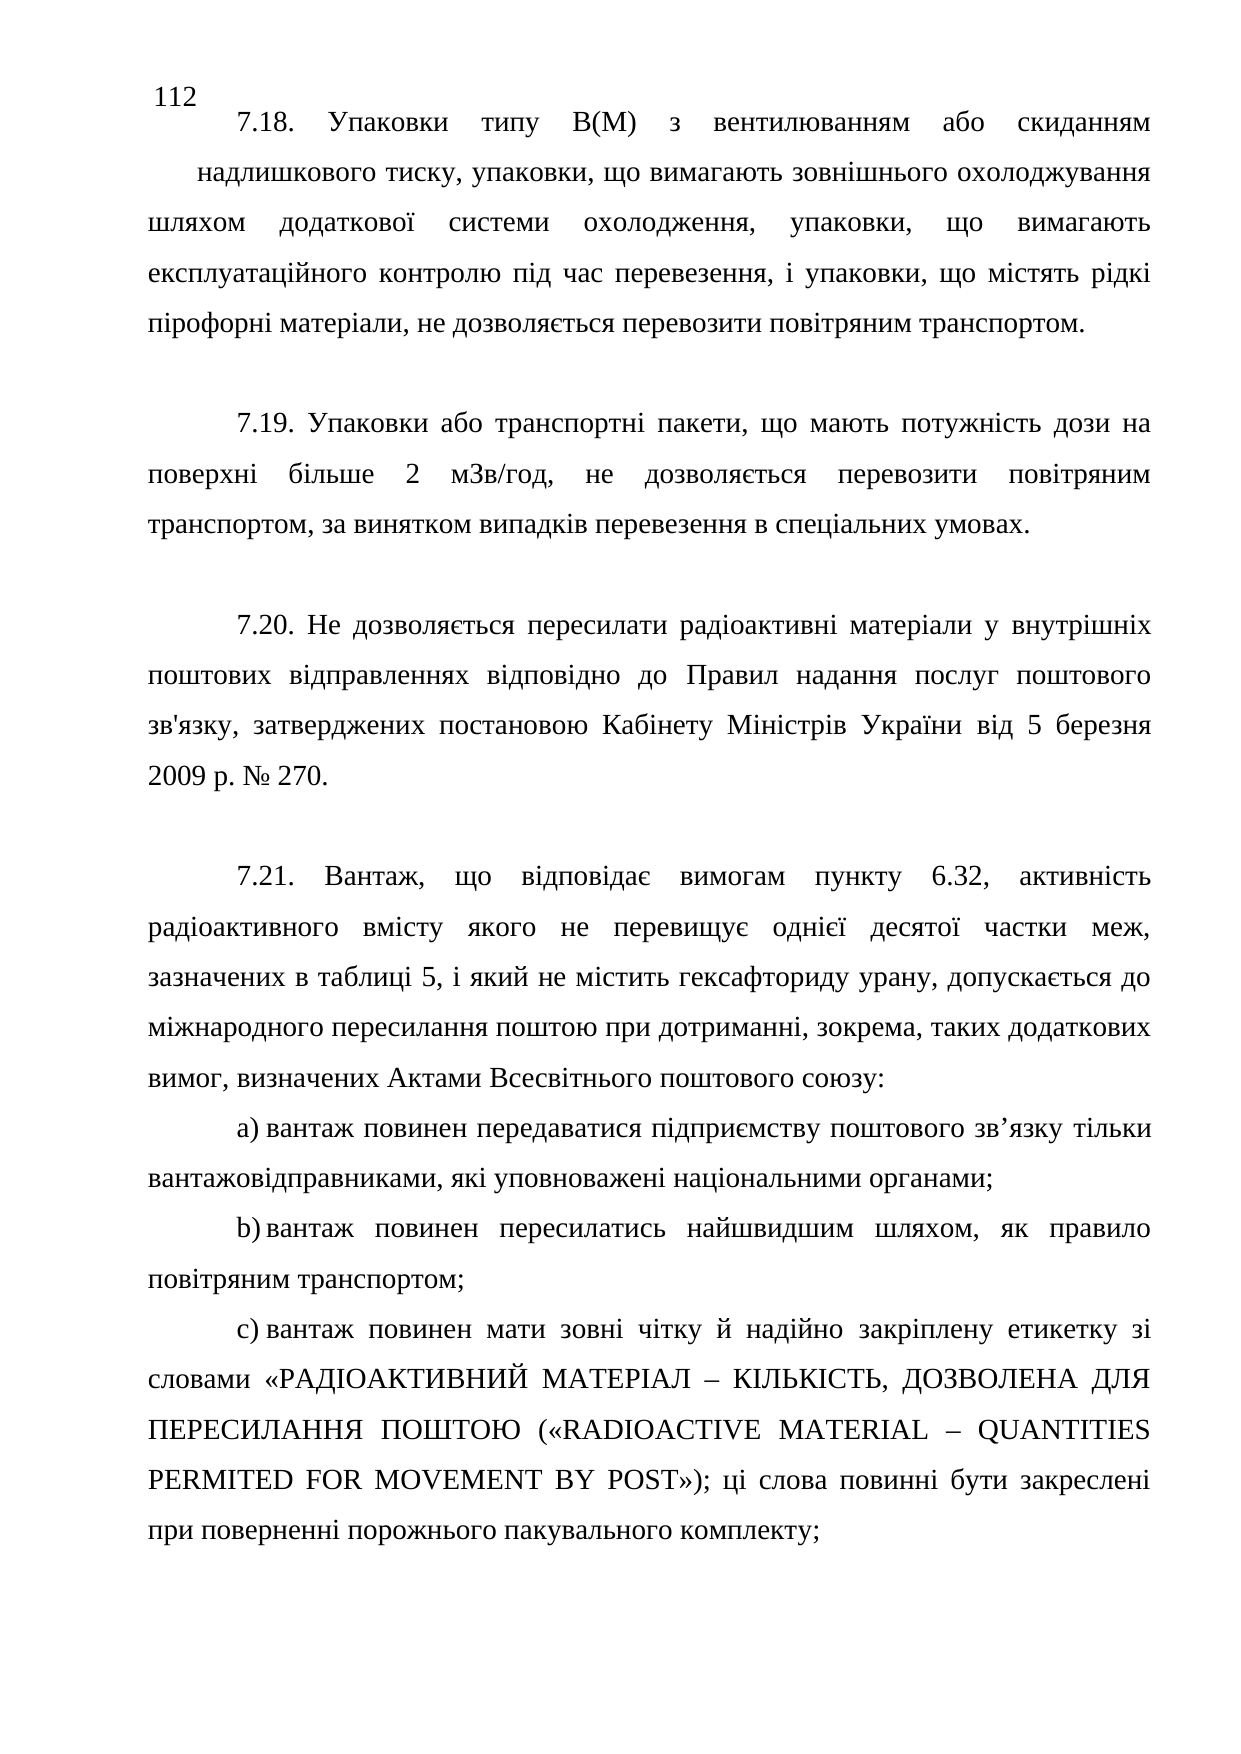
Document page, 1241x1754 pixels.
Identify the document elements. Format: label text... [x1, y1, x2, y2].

text c) вантаж повинен мати зовні чітку й надійно закріплену етикетку зі словами «РАДІОАКТИВНИЙ МАТЕРІАЛ – КІЛЬКІСТЬ, ДОЗВОЛЕНА ДЛЯ ПЕРЕСИЛАННЯ ПОШТОЮ («RADIOACTIVE MATERIAL – QUANTITIES PERMITED FOR MOVEMENT BY POST»); ці слова повинні бути закреслені при поверненні порожнього пакувального комплекту; [148, 1311, 1152, 1546]
text b) вантаж повинен пересилатись найшвидшим шляхом, як правило повітряним транспортом; [148, 1211, 1152, 1294]
text 7.21. Вантаж, що відповідає вимогам пункту 6.32, активність радіоактивного вмісту якого не перевищує однієї десятої частки меж, зазначених в таблиці 5, і який не містить гексафториду урану, допускається до міжнародного пересилання поштою при дотриманні, зокрема, таких додаткових вимог, визначених Актами Всесвітнього поштового союзу: [148, 858, 1152, 1093]
text 7.20. Не дозволяється пересилати радіоактивні матеріали у внутрішніх поштових відправленнях відповідно до Правил надання послуг поштового зв'язку, затверджених постановою Кабінету Міністрів України від 5 березня 2009 р. № 270. [148, 607, 1152, 791]
text а) вантаж повинен передаватися підприємству поштового зв’язку тільки вантажовідправниками, які уповноважені національними органами; [148, 1110, 1152, 1194]
text 7.19. Упаковки або транспортні пакети, що мають потужність дози на поверхні більше 2 мЗв/год, не дозволяється перевозити повітряним транспортом, за винятком випадків перевезення в спеціальних умовах. [148, 406, 1152, 540]
text 7.18. Упаковки типу В(М) з вентилюванням або скиданням надлишкового тиску, упаковки, що вимагають зовнішнього охолоджування шляхом додаткової системи охолодження, упаковки, що вимагають експлуатаційного контролю під час перевезення, і упаковки, що містять рідкі пірофорні матеріали, не дозволяється перевозити повітряним транспортом. [148, 104, 1152, 338]
